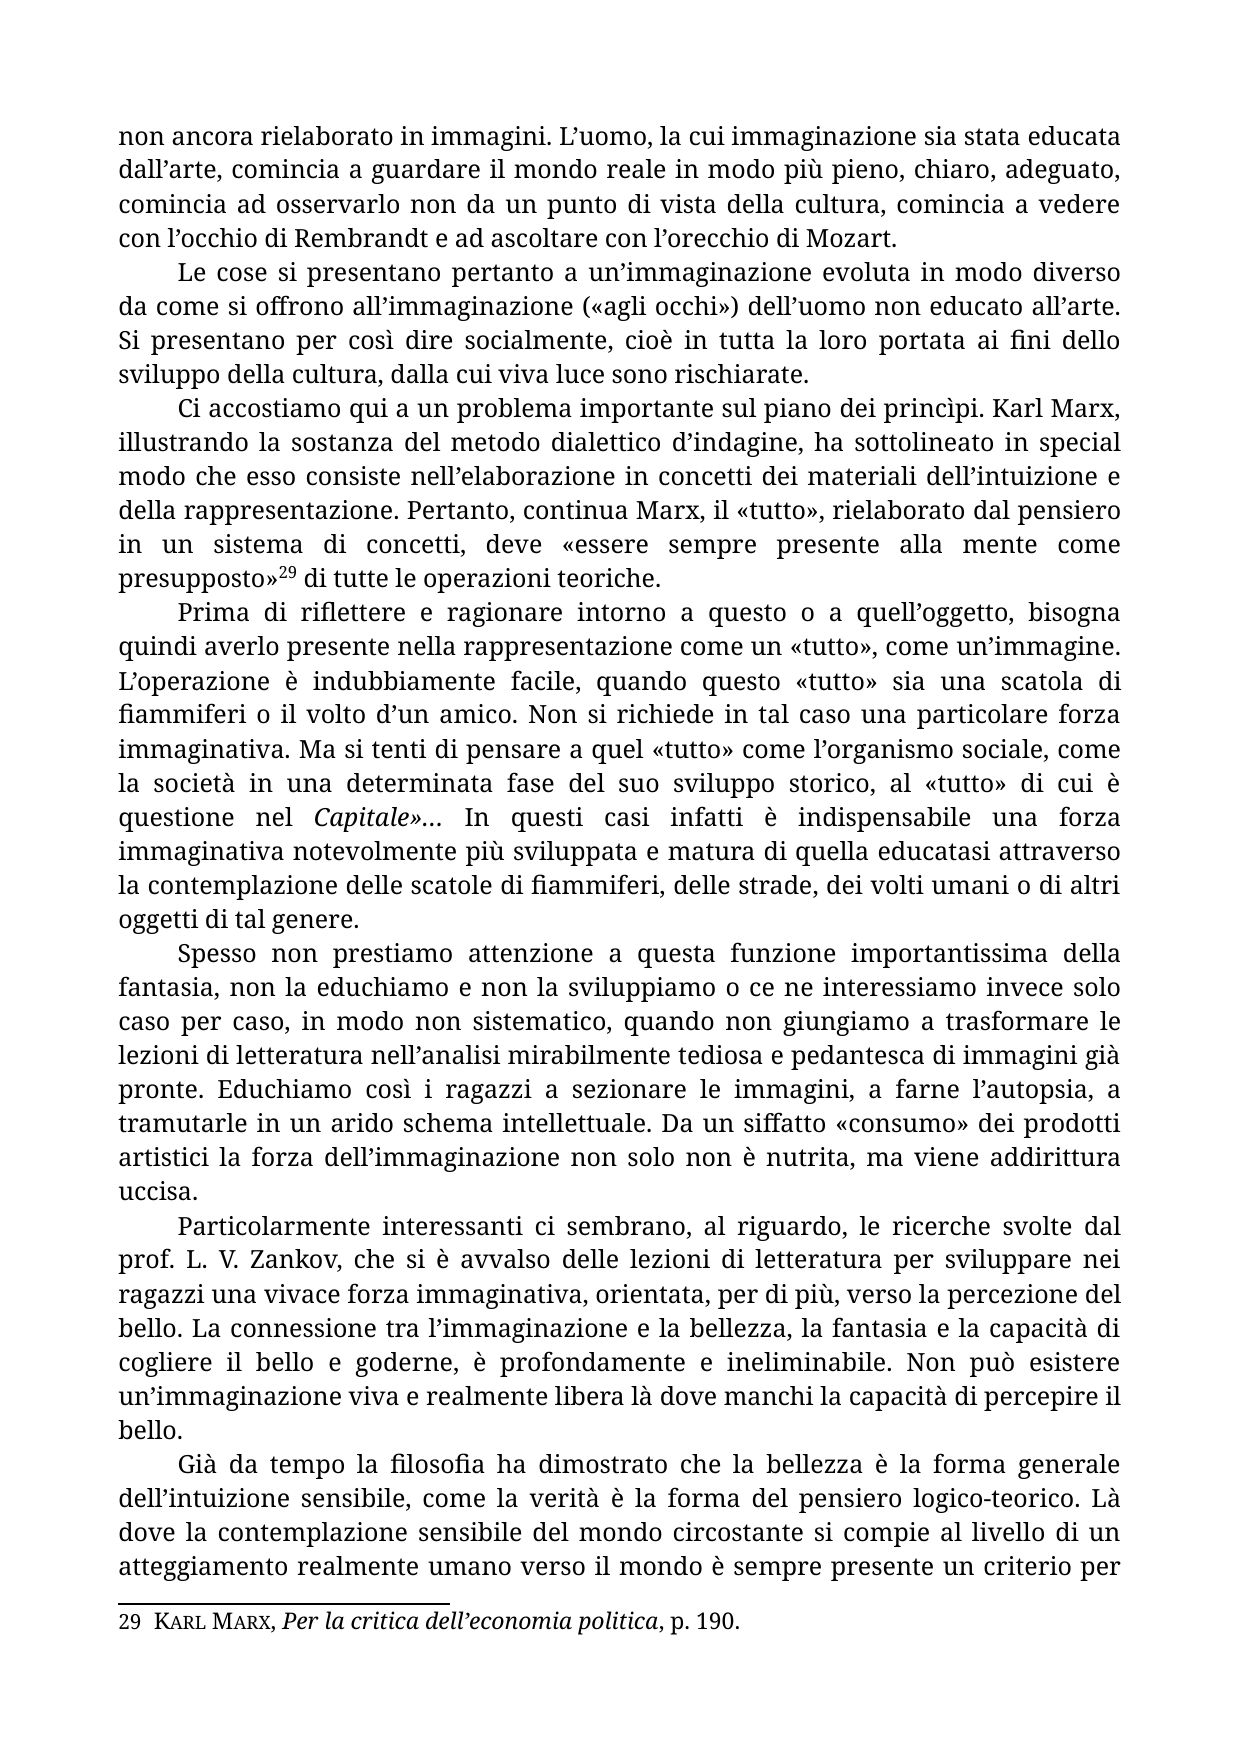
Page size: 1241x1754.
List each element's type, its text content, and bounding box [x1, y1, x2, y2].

text Ci accostiamo qui a un problema importante sul piano dei princìpi. Karl Marx, illustrando la sostanza del metodo dialettico d’indagine, ha sottolineato in special modo che esso consiste nell’elaborazione in concetti dei materiali dell’intuizione e della rappresentazione. Pertanto, continua Marx, il «tutto», rielaborato dal pensiero in un sistema di concetti, deve «essere sempre presente alla mente come presupposto» di tutte le operazioni teoriche. [118, 391, 1122, 595]
text Particolarmente interessanti ci sembrano, al riguardo, le ricerche svolte dal prof. L. V. Zankov, che si è avvalso delle lezioni di letteratura per sviluppare nei ragazzi una vivace forza immaginativa, orientata, per di più, verso la percezione del bello. La connessione tra l’immaginazione e la bellezza, la fantasia e la capacità di cogliere il bello e goderne, è profondamente e ineliminabile. Non può esistere un’immaginazione viva e realmente libera là dove manchi la capacità di percepire il bello. [118, 1208, 1122, 1447]
text non ancora rielaborato in immagini. L’uomo, la cui immaginazione sia stata educata dall’arte, comincia a guardare il mondo reale in modo più pieno, chiaro, adeguato, comincia ad osservarlo non da un punto di vista della cultura, comincia a vedere con l’occhio di Rembrandt e ad ascoltare con l’orecchio di Mozart. [118, 118, 1122, 254]
text Le cose si presentano pertanto a un’immaginazione evoluta in modo diverso da come si offrono all’immaginazione («agli occhi») dell’uomo non educato all’arte. Si presentano per così dire socialmente, cioè in tutta la loro portata ai fini dello sviluppo della cultura, dalla cui viva luce sono rischiarate. [118, 254, 1122, 391]
text Già da tempo la filosofia ha dimostrato che la bellezza è la forma generale dell’intuizione sensibile, come la verità è la forma del pensiero logico-teorico. Là dove la contemplazione sensibile del mondo circostante si compie al livello di un atteggiamento realmente umano verso il mondo è sempre presente un criterio per [118, 1447, 1122, 1583]
text Prima di riflettere e ragionare intorno a questo o a quell’oggetto, bisogna quindi averlo presente nella rappresentazione come un «tutto», come un’immagine. L’operazione è indubbiamente facile, quando questo «tutto» sia una scatola di fiammiferi o il volto d’un amico. Non si richiede in tal caso una particolare forza immaginativa. Ma si tenti di pensare a quel «tutto» come l’organismo sociale, come la società in una determinata fase del suo sviluppo storico, al «tutto» di cui è questione nel Capitale»… In questi casi infatti è indispensabile una forza immaginativa notevolmente più sviluppata e matura di quella educatasi attraverso la contemplazione delle scatole di fiammiferi, delle strade, dei volti umani o di altri oggetti di tal genere. [118, 595, 1122, 936]
text Spesso non prestiamo attenzione a questa funzione importantissima della fantasia, non la educhiamo e non la sviluppiamo o ce ne interessiamo invece solo caso per caso, in modo non sistematico, quando non giungiamo a trasformare le lezioni di letteratura nell’analisi mirabilmente tediosa e pedantesca di immagini già pronte. Educhiamo così i ragazzi a sezionare le immagini, a farne l’autopsia, a tramutarle in un arido schema intellettuale. Da un siffatto «consumo» dei prodotti artistici la forza dell’immaginazione non solo non è nutrita, ma viene addirittura uccisa. [118, 936, 1122, 1208]
text Karl Marx, Per la critica dell’economia politica, p. 190. [118, 1604, 1122, 1636]
